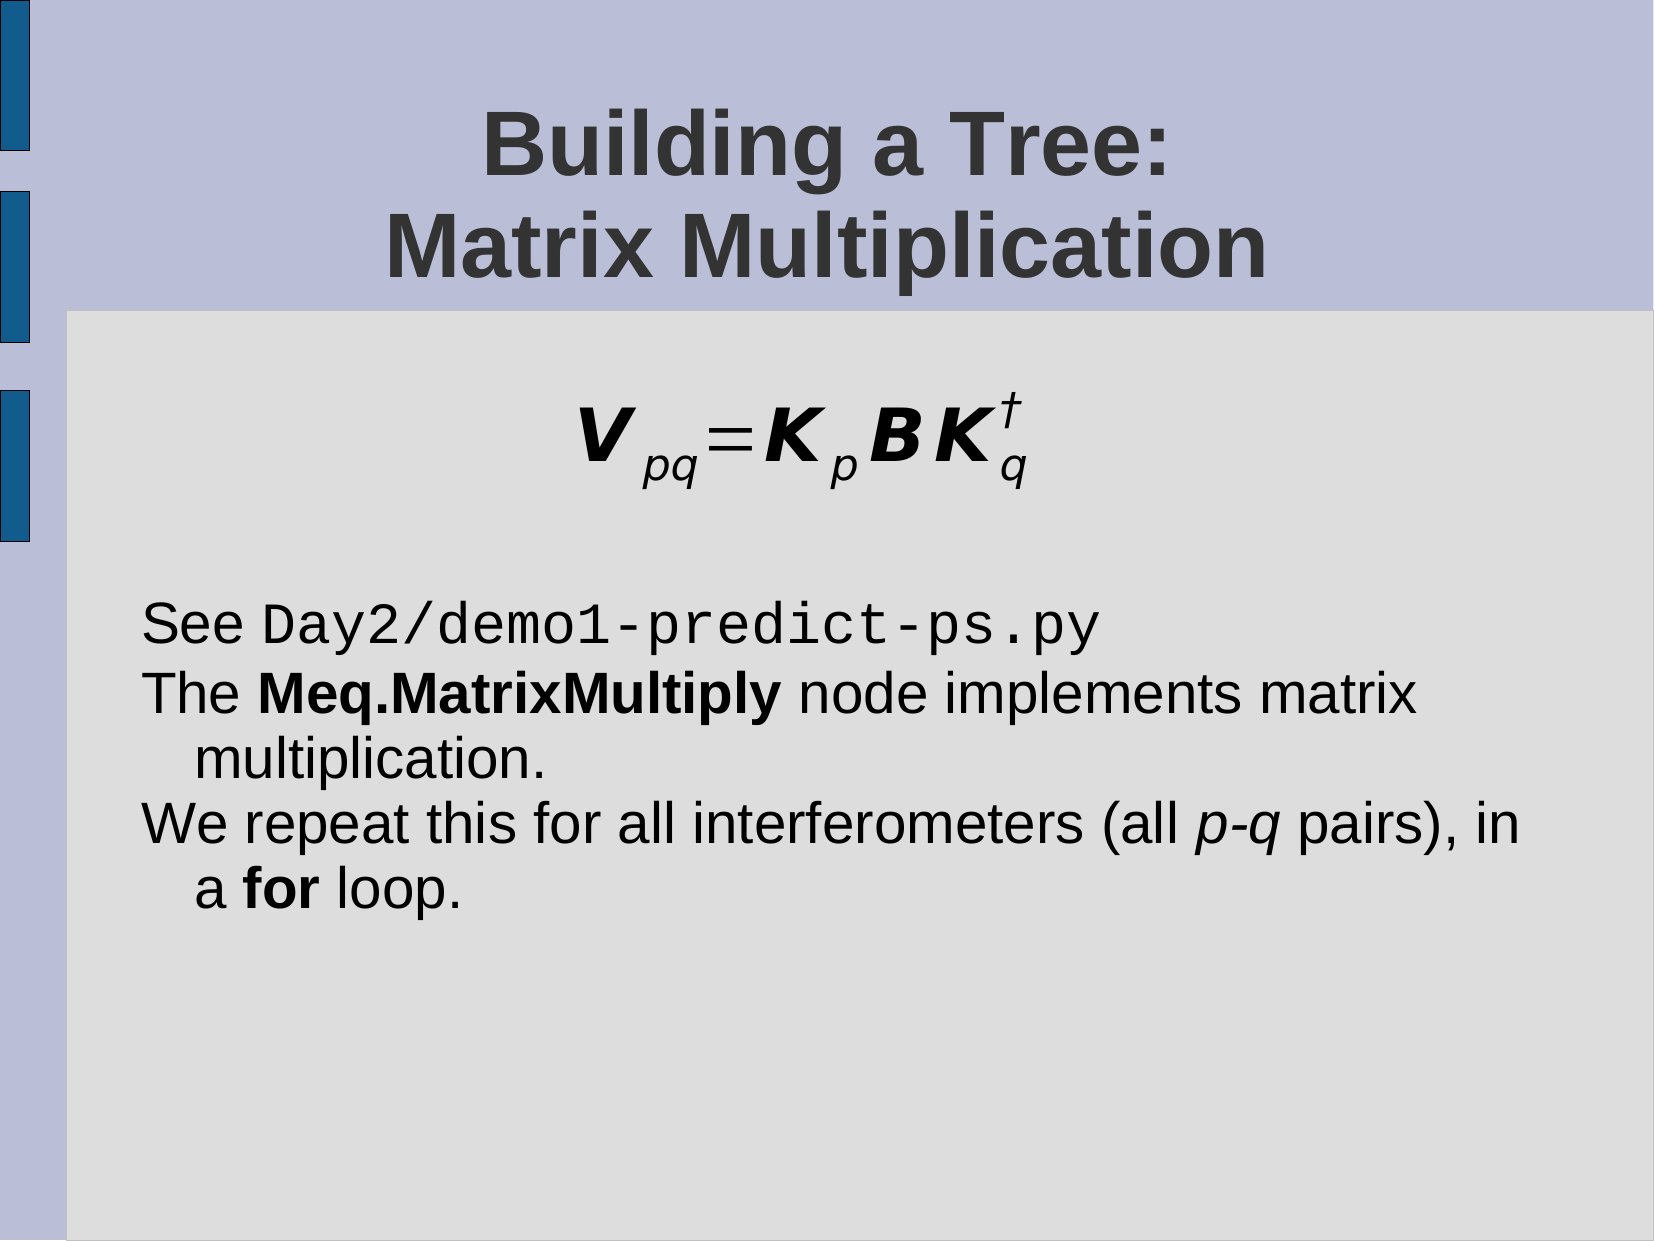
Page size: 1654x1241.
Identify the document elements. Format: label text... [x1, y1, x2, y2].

list See Day2/demo1-predict-ps.py The Meq.MatrixMultiply node implements matrix multiplication. We repeat this for all interferometers (all p-q pairs), in a for loop. [123, 590, 1536, 930]
title Building a Tree: Matrix Multiplication [121, 87, 1534, 302]
chart [568, 383, 1034, 491]
